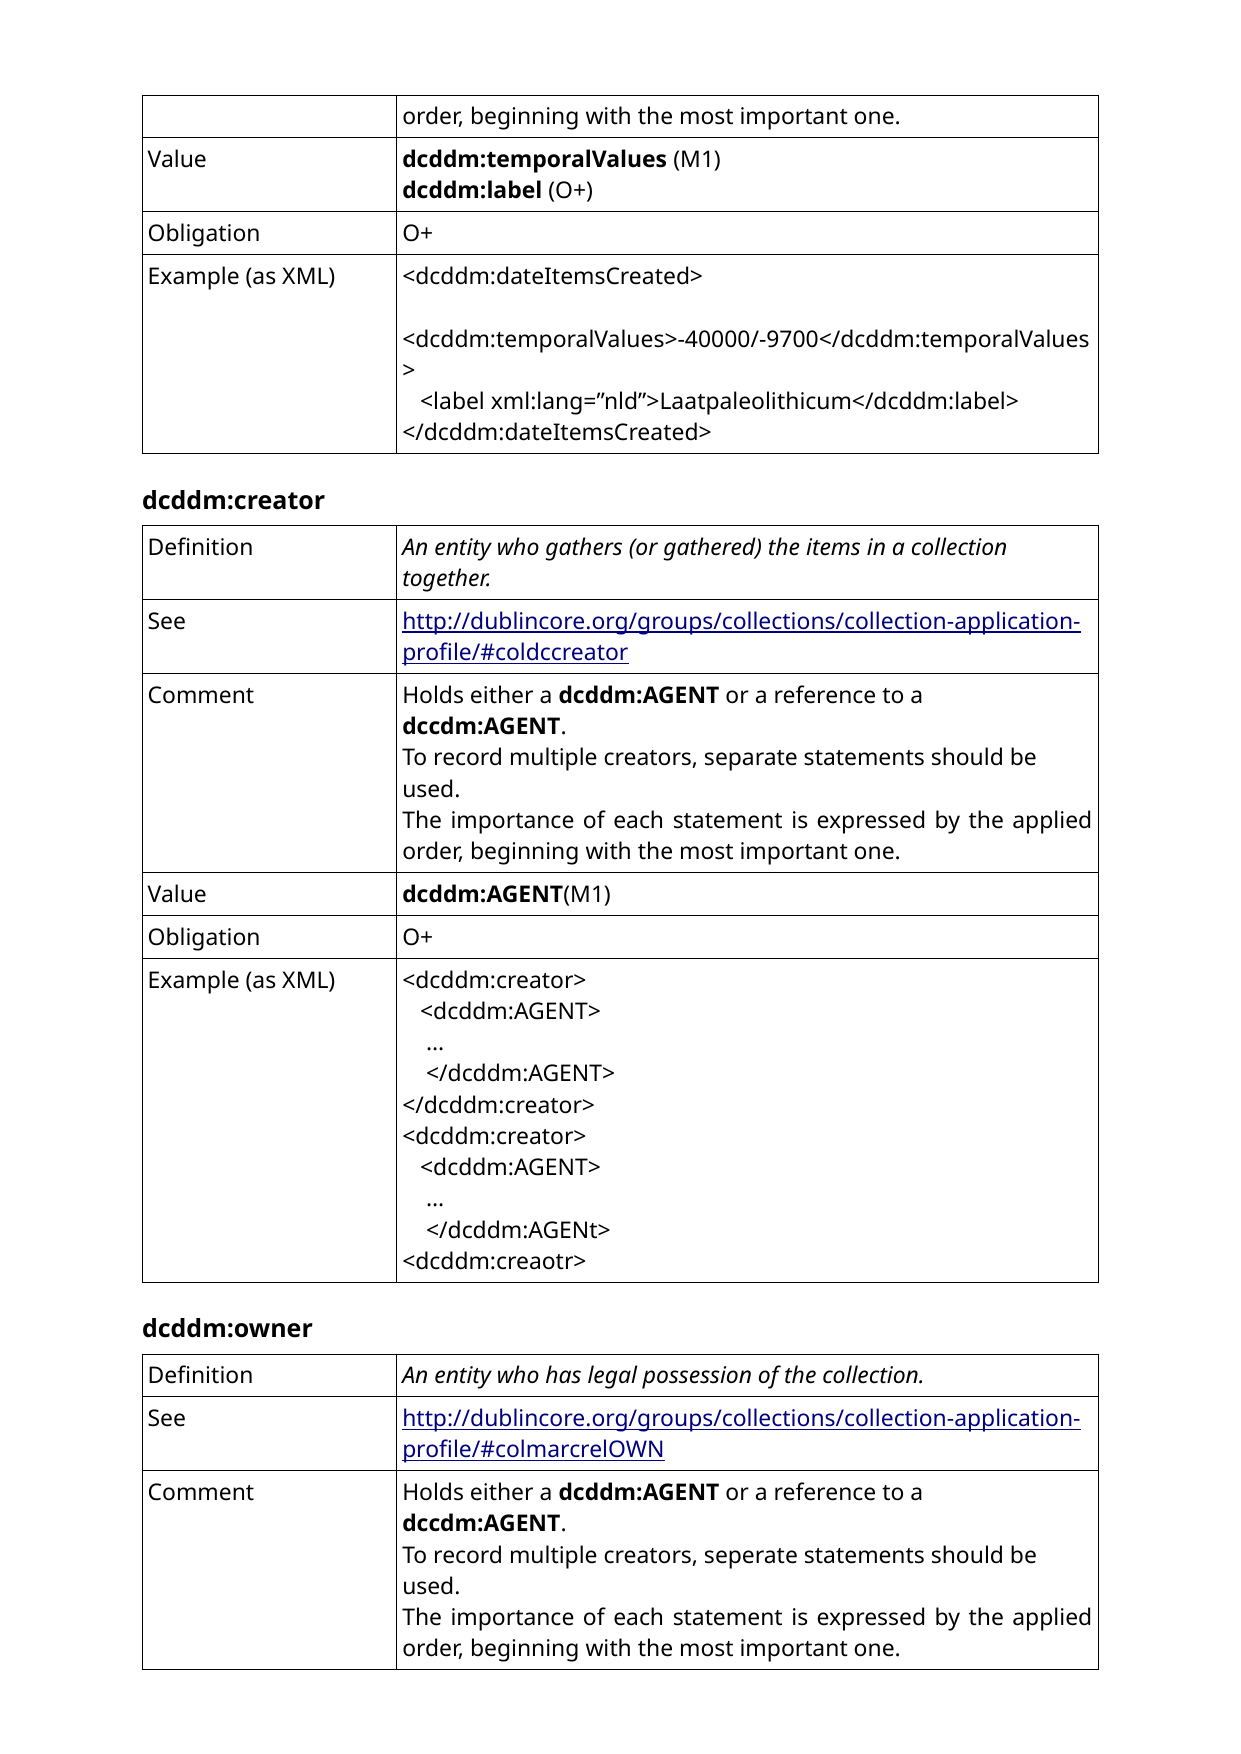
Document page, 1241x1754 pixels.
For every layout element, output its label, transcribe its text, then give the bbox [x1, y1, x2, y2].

table_cell Holds either a dcddm:AGENT or a reference to a dccdm:AGENT. To record multiple creators, seperate statements should be used. The importance of each statement is expressed by the applied order, beginning with the most important one. [397, 1471, 1098, 1669]
table_cell <dcddm:dateItemsCreated> <dcddm:temporalValues>-40000/-9700</dcddm:temporalValues> <label xml:lang=”nld”>Laatpaleolithicum</dcddm:label> </dcddm:dateItemsCreated> [397, 255, 1098, 453]
table_cell See [143, 600, 396, 673]
table_cell Example (as XML) [143, 959, 396, 1282]
table_cell http://dublincore.org/groups/collections/collection-application-profile/#colmarcrelOWN [397, 1397, 1098, 1470]
table_cell See [143, 1397, 396, 1470]
table_header Definition [143, 526, 396, 599]
table_cell O+ [397, 212, 1098, 254]
table_cell O+ [397, 916, 1098, 958]
subtitle dcddm:creator [142, 482, 1098, 517]
table_cell order, beginning with the most important one. [397, 96, 1098, 137]
table_header An entity who has legal possession of the collection. [397, 1355, 1098, 1396]
table_cell Obligation [143, 212, 396, 254]
table_cell Holds either a dcddm:AGENT or a reference to a dccdm:AGENT. To record multiple creators, separate statements should be used. The importance of each statement is expressed by the applied order, beginning with the most important one. [397, 674, 1098, 872]
table_cell <dcddm:creator> <dcddm:AGENT> … </dcddm:AGENT> </dcddm:creator> <dcddm:creator> <dcddm:AGENT> … </dcddm:AGENt> <dcddm:creaotr> [397, 959, 1098, 1282]
table_cell [143, 96, 396, 137]
table_cell http://dublincore.org/groups/collections/collection-application-profile/#coldccreator [397, 600, 1098, 673]
table_cell Comment [143, 674, 396, 872]
table_cell Example (as XML) [143, 255, 396, 453]
table_cell dcddm:AGENT(M1) [397, 873, 1098, 915]
table_cell Obligation [143, 916, 396, 958]
table_cell Value [143, 873, 396, 915]
subtitle dcddm:owner [142, 1311, 1098, 1345]
table_cell dcddm:temporalValues (M1) dcddm:label (O+) [397, 138, 1098, 211]
table_cell Value [143, 138, 396, 211]
table_header An entity who gathers (or gathered) the items in a collection together. [397, 526, 1098, 599]
table_header Definition [143, 1355, 396, 1396]
table_cell Comment [143, 1471, 396, 1669]
